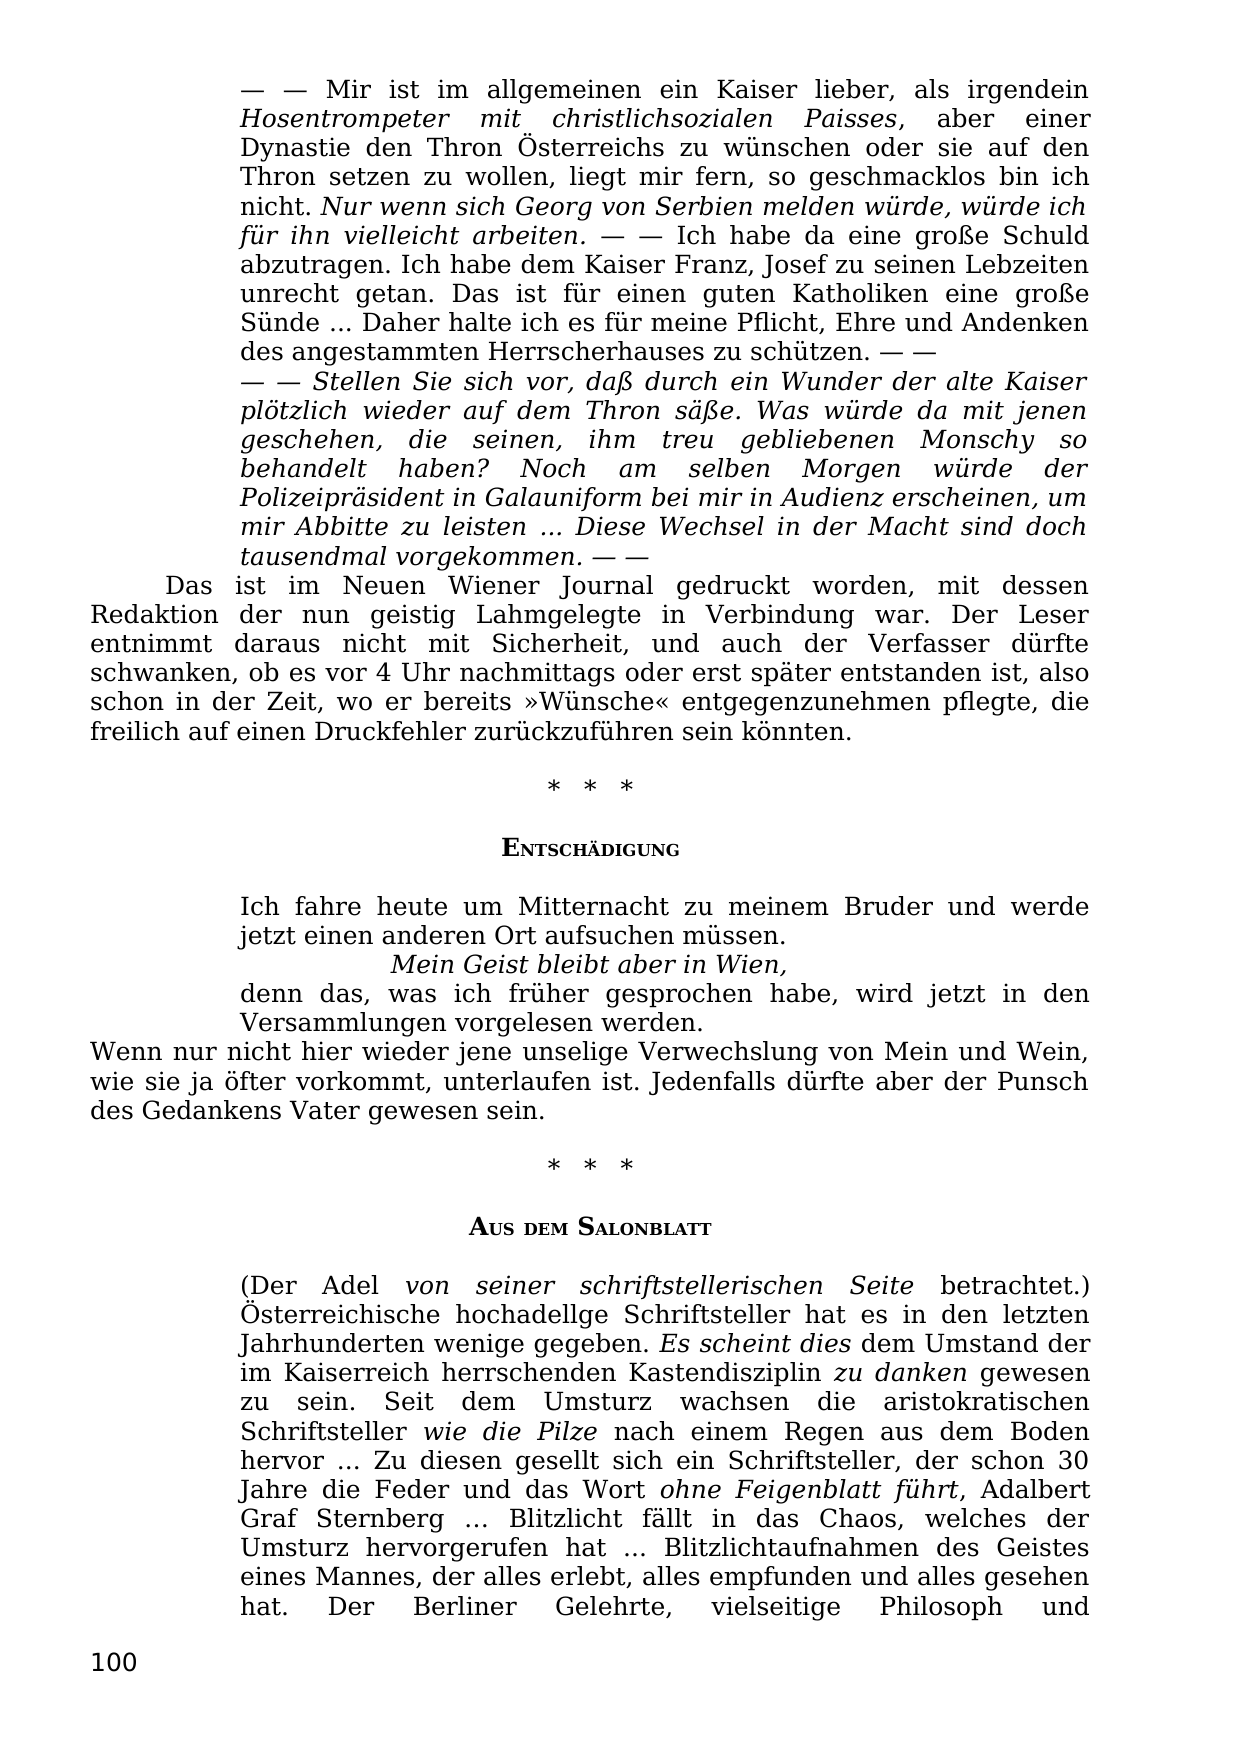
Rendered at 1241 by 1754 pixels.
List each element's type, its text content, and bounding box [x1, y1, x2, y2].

text — — Mir ist im allgemeinen ein Kaiser lieber, als irgendein Hosentrompeter mit christlichsozialen Paisses, aber einer Dynastie den Thron Österreichs zu wünschen oder sie auf den Thron setzen zu wollen, liegt mir fern, so geschmacklos bin ich nicht. Nur wenn sich Georg von Serbien melden würde, würde ich für ihn vielleicht arbeiten. — — Ich habe da eine große Schuld abzutragen. Ich habe dem Kaiser Franz, Josef zu seinen Lebzeiten unrecht getan. Das ist für einen guten Katholiken eine große Sünde ... Daher halte ich es für meine Pflicht, Ehre und Andenken des angestammten Herrscherhauses zu schützen. — — [240, 75, 1091, 367]
text Aus dem Salonblatt [90, 1183, 1091, 1242]
text Mein Geist bleibt aber in Wien, [90, 950, 1091, 979]
text * * * [90, 775, 1091, 804]
text (Der Adel von seiner schriftstellerischen Seite betrachtet.) Österreichische hochadellge Schriftsteller hat es in den letzten Jahrhunderten wenige gegeben. Es scheint dies dem Umstand der im Kaiserreich herrschenden Kastendisziplin zu danken gewesen zu sein. Seit dem Umsturz wachsen die aristokratischen Schriftsteller wie die Pilze nach einem Regen aus dem Boden hervor ... Zu diesen gesellt sich ein Schriftsteller, der schon 30 Jahre die Feder und das Wort ohne Feigenblatt führt, Adalbert Graf Sternberg … Blitzlicht fällt in das Chaos, welches der Umsturz hervorgerufen hat ... Blitzlichtaufnahmen des Geistes eines Mannes, der alles erlebt, alles empfunden und alles gesehen hat. Der Berliner Gelehrte, vielseitige Philosoph und [240, 1271, 1091, 1621]
text — — Stellen Sie sich vor, daß durch ein Wunder der alte Kaiser plötzlich wieder auf dem Thron säße. Was würde da mit jenen geschehen, die seinen, ihm treu gebliebenen Monschy so behandelt haben? Noch am selben Morgen würde der Polizeipräsident in Galauniform bei mir in Audienz erscheinen, um mir Abbitte zu leisten ... Diese Wechsel in der Macht sind doch tausendmal vorgekommen. — — [240, 367, 1091, 571]
text Entschädigung [90, 804, 1091, 862]
text Das ist im Neuen Wiener Journal gedruckt worden, mit dessen Redaktion der nun geistig Lahmgelegte in Verbindung war. Der Leser entnimmt daraus nicht mit Sicherheit, und auch der Verfasser dürfte schwanken, ob es vor 4 Uhr nachmittags oder erst später entstanden ist, also schon in der Zeit, wo er bereits »Wünsche« entgegenzunehmen pflegte, die freilich auf einen Druckfehler zurückzuführen sein könnten. [90, 571, 1091, 746]
text * * * [90, 1154, 1091, 1183]
text Wenn nur nicht hier wieder jene unselige Verwechslung von Mein und Wein, wie sie ja öfter vorkommt, unterlaufen ist. Jedenfalls dürfte aber der Punsch des Gedankens Vater gewesen sein. [90, 1037, 1091, 1125]
text denn das, was ich früher gesprochen habe, wird jetzt in den Versammlungen vorgelesen werden. [240, 979, 1091, 1037]
text Ich fahre heute um Mitternacht zu meinem Bruder und werde jetzt einen anderen Ort aufsuchen müssen. [240, 892, 1091, 950]
